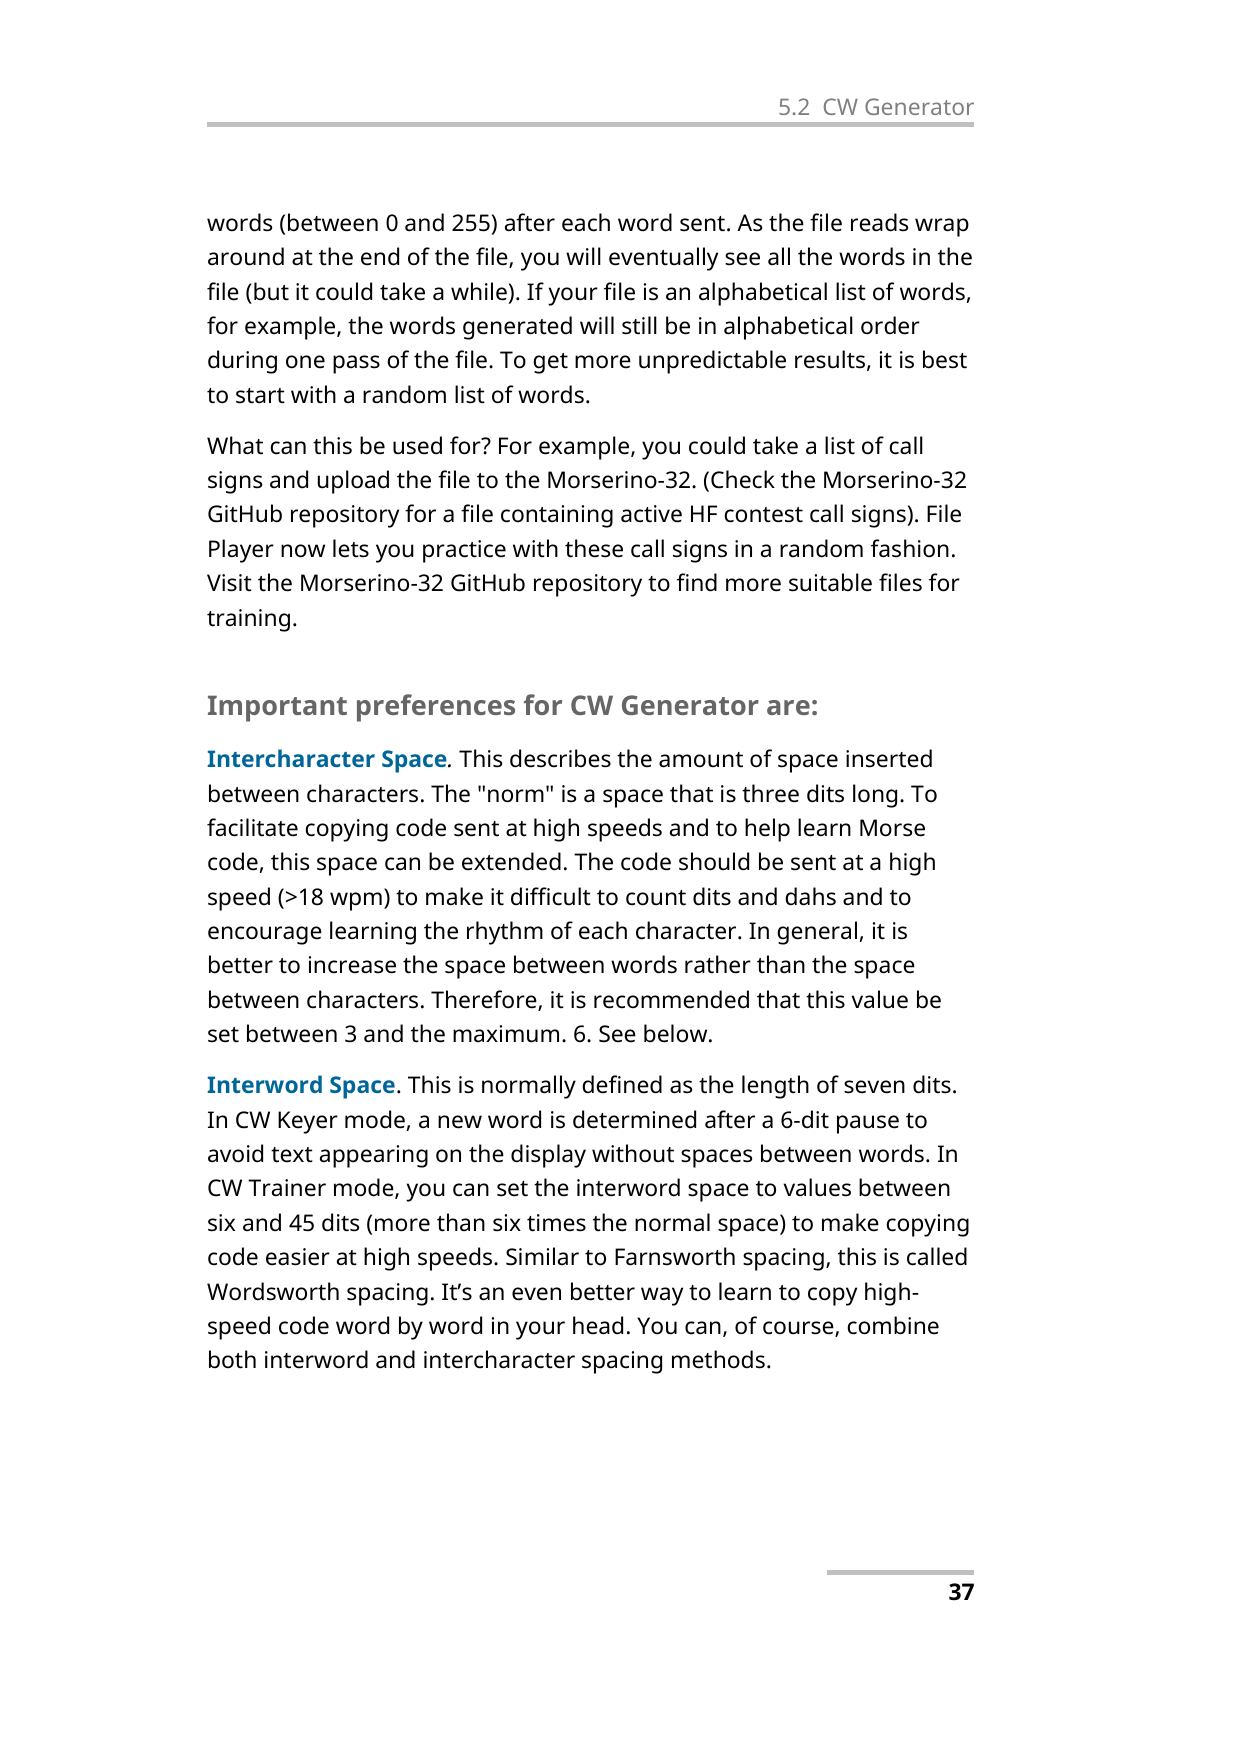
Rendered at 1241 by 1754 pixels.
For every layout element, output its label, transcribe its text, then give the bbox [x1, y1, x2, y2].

text Intercharacter Space. This describes the amount of space inserted between characters. The "norm" is a space that is three dits long. To facilitate copying code sent at high speeds and to help learn Morse code, this space can be extended. The code should be sent at a high speed (>18 wpm) to make it difficult to count dits and dahs and to encourage learning the rhythm of each character. In general, it is better to increase the space between words rather than the space between characters. Therefore, it is recommended that this value be set between 3 and the maximum. 6. See below. [207, 743, 974, 1049]
text Interword Space. This is normally defined as the length of seven dits. In CW Keyer mode, a new word is determined after a 6-dit pause to avoid text appearing on the display without spaces between words. In CW Trainer mode, you can set the interword space to values between six and 45 dits (more than six times the normal space) to make copying code easier at high speeds. Similar to Farnsworth spacing, this is called Wordsworth spacing. It’s an even better way to learn to copy high-speed code word by word in your head. You can, of course, combine both interword and intercharacter spacing methods. [207, 1069, 974, 1375]
text Important preferences for CW Generator are: [207, 686, 974, 723]
text words (between 0 and 255) after each word sent. As the file reads wrap around at the end of the file, you will eventually see all the words in the file (but it could take a while). If your file is an alphabetical list of words, for example, the words generated will still be in alphabetical order during one pass of the file. To get more unpredictable results, it is best to start with a random list of words. [207, 207, 974, 410]
text What can this be used for? For example, you could take a list of call signs and upload the file to the Morserino-32. (Check the Morserino-32 GitHub repository for a file containing active HF contest call signs). File Player now lets you practice with these call signs in a random fashion. Visit the Morserino-32 GitHub repository to find more suitable files for training. [207, 430, 974, 633]
